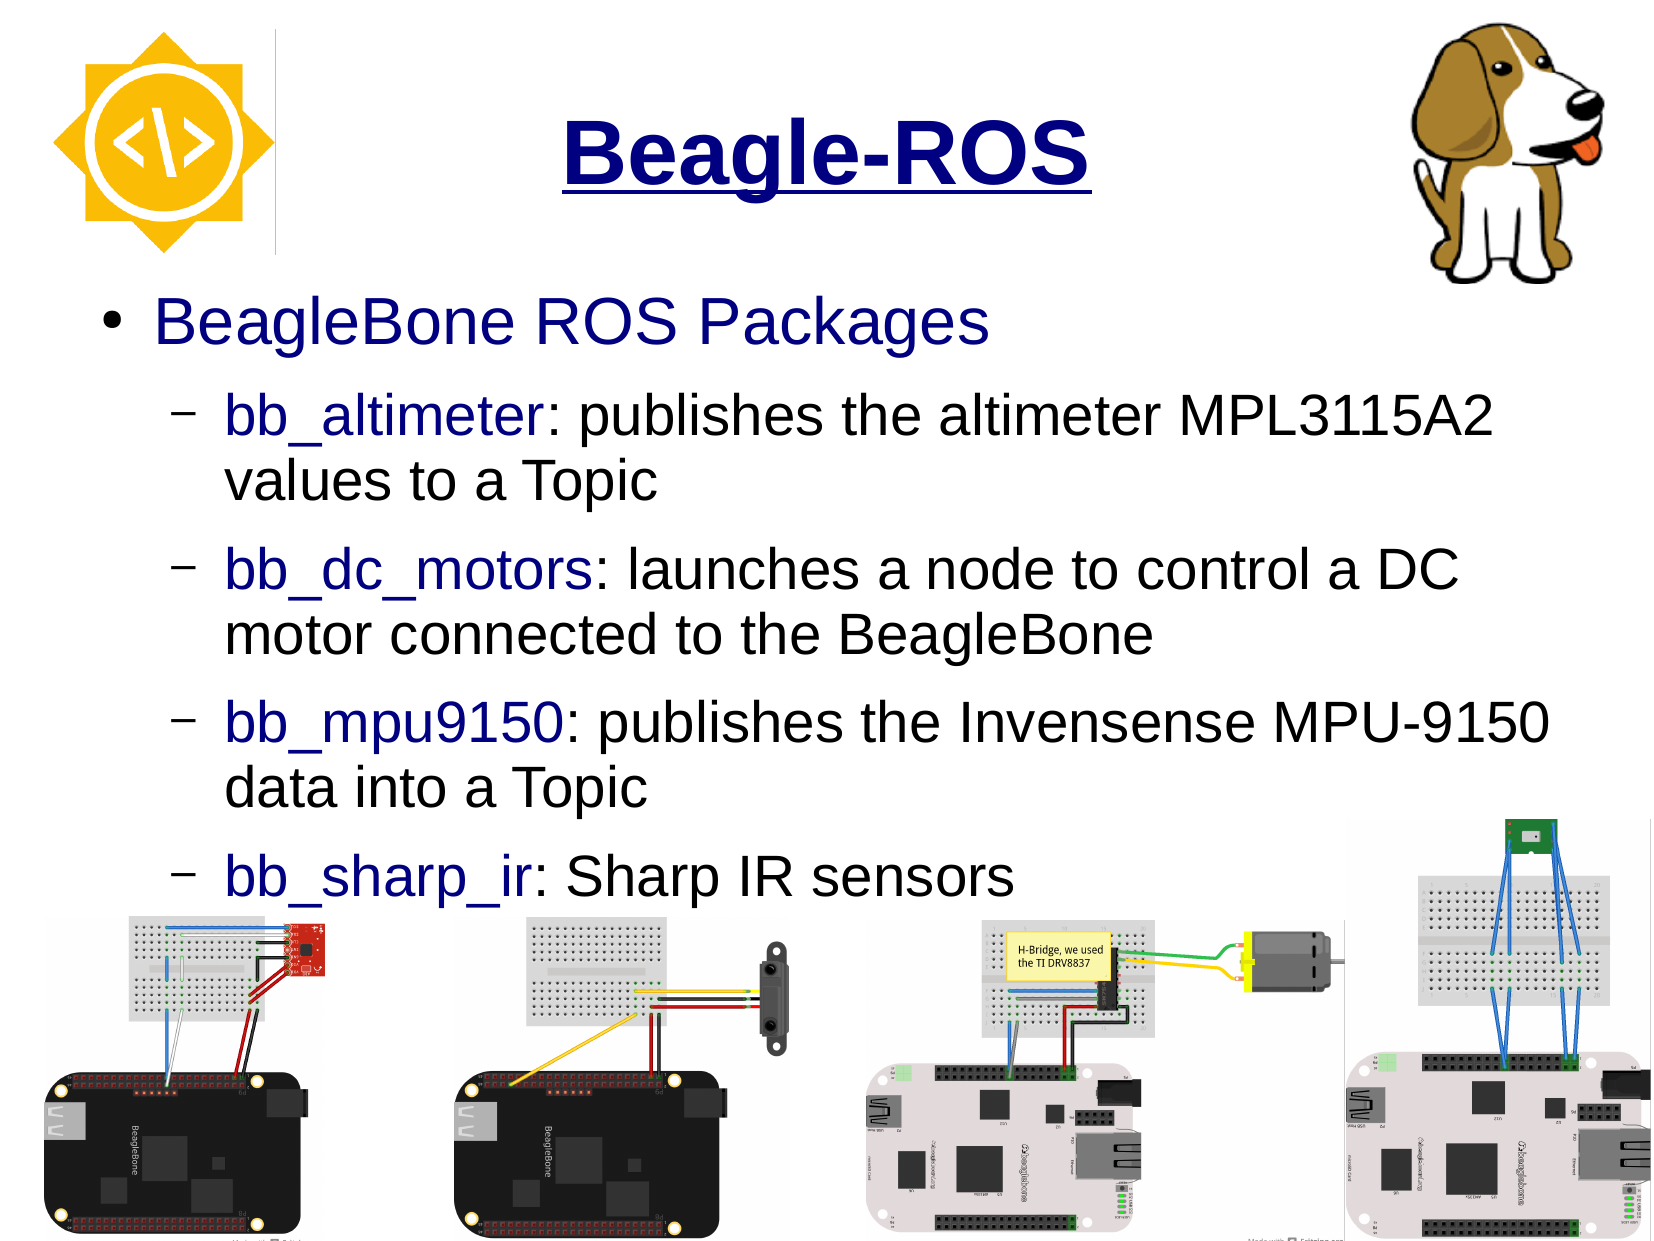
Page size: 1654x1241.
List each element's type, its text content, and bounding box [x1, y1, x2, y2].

list BeagleBone ROS Packages bb_altimeter: publishes the altimeter MPL3115A2 values to a Topic bb_dc_motors: launches a node to control a DC motor connected to the BeagleBone bb_mpu9150: publishes the Invensense MPU-9150 data into a Topic bb_sharp_ir: Sharp IR sensors [82, 284, 1571, 1004]
picture [1346, 819, 1651, 1241]
title Beagle-ROS [82, 49, 1391, 257]
picture [44, 916, 325, 1241]
picture [866, 920, 1345, 1241]
picture [454, 917, 789, 1241]
picture [50, 29, 276, 255]
picture [1391, 22, 1608, 284]
